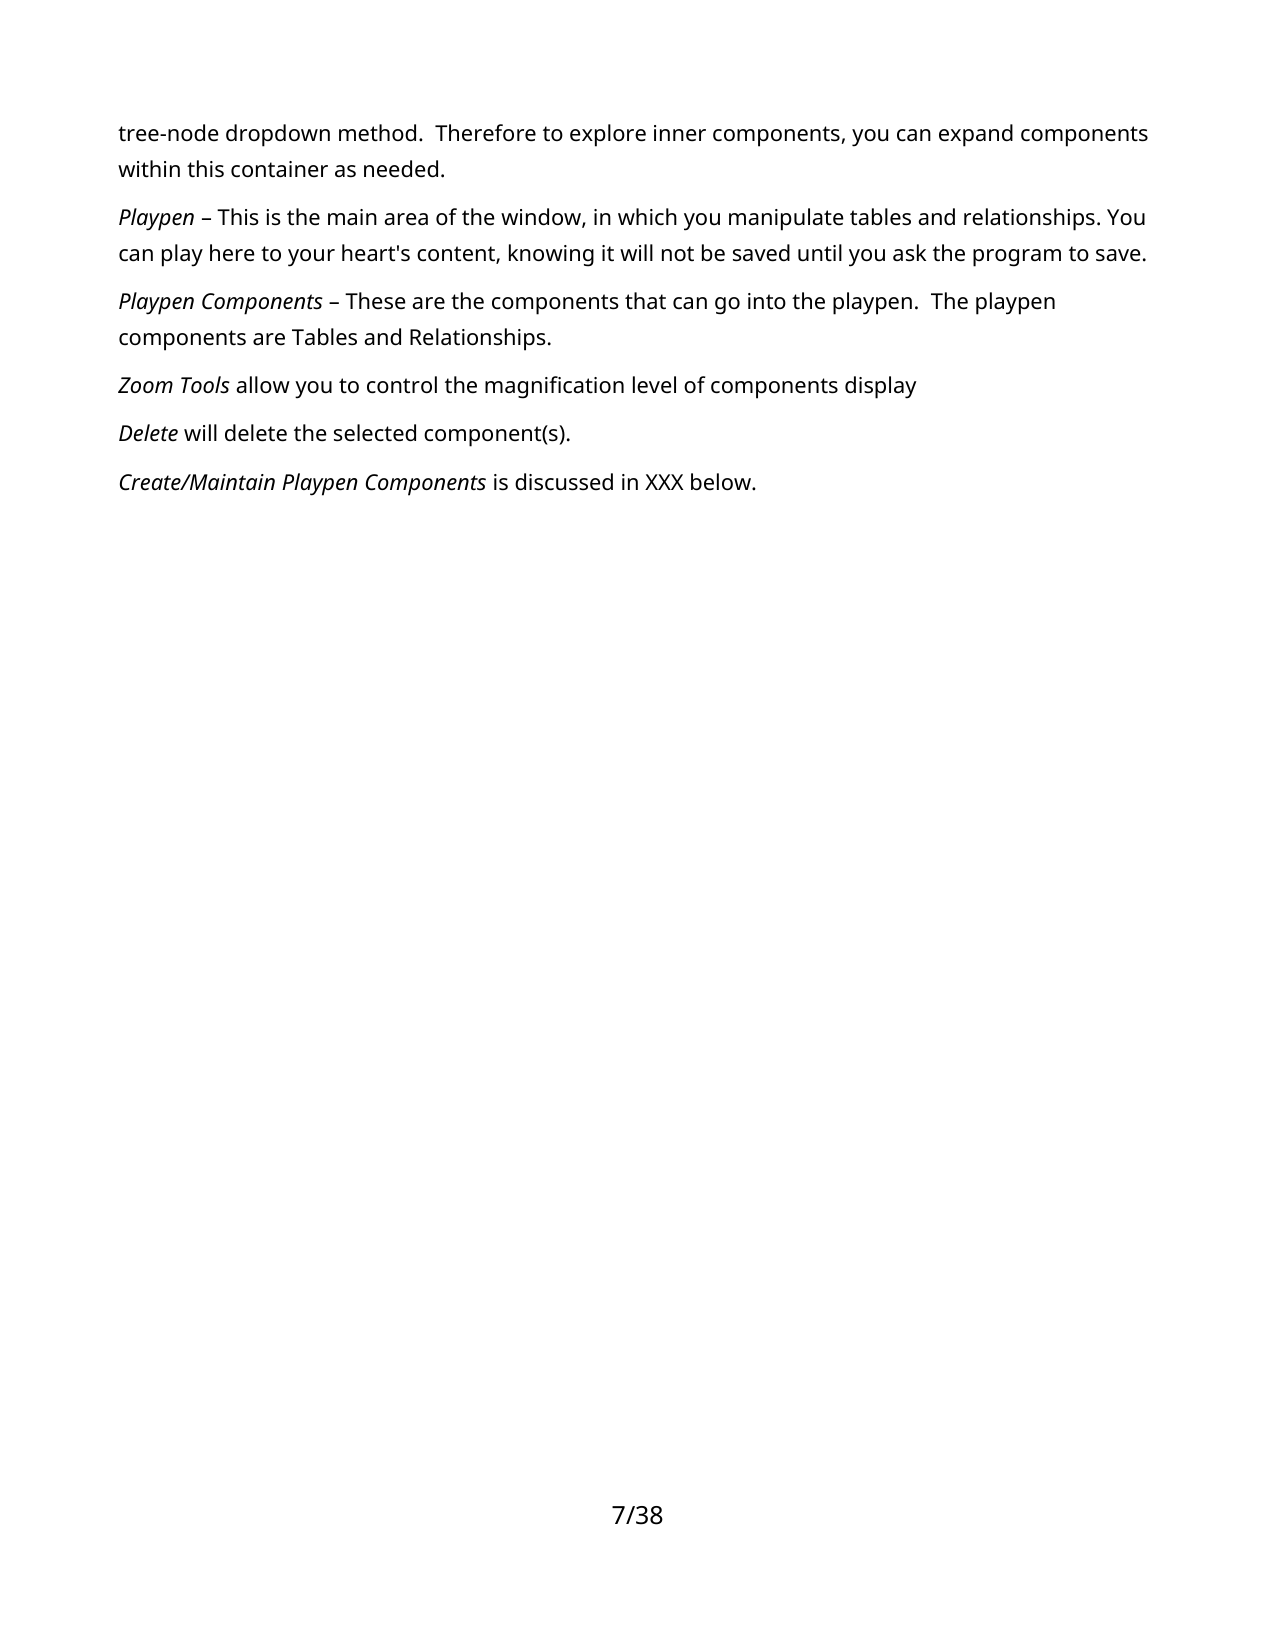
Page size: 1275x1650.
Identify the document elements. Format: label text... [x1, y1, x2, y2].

text Delete will delete the selected component(s). [118, 418, 1157, 448]
text Zoom Tools allow you to control the magnification level of components display [118, 370, 1157, 400]
text Playpen Components – These are the components that can go into the playpen. The playpen components are Tables and Relationships. [118, 286, 1157, 352]
text Create/Maintain Playpen Components is discussed in XXX below. [118, 466, 1157, 496]
text tree-node dropdown method. Therefore to explore inner components, you can expand components within this container as needed. [118, 118, 1157, 184]
text Playpen – This is the main area of the window, in which you manipulate tables and relationships. You can play here to your heart's content, knowing it will not be saved until you ask the program to save. [118, 202, 1157, 268]
